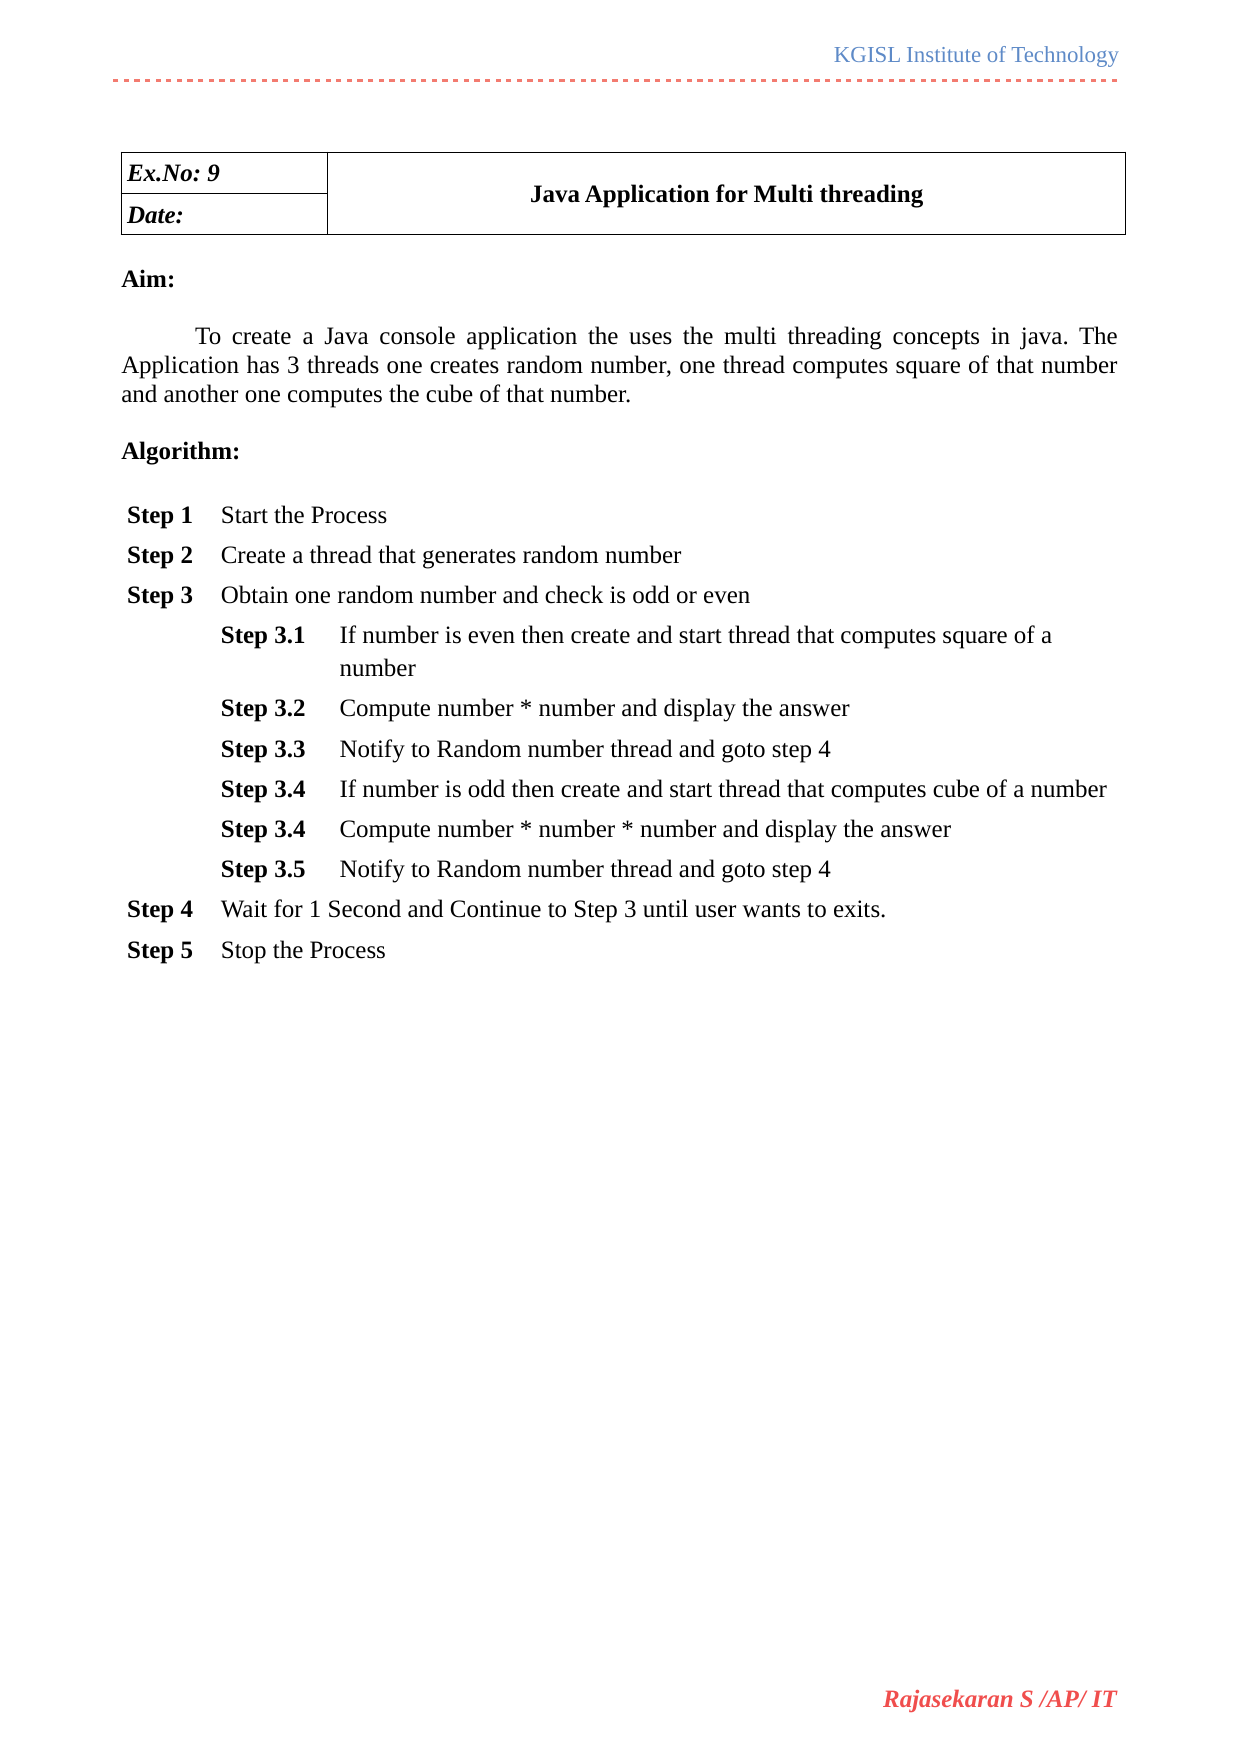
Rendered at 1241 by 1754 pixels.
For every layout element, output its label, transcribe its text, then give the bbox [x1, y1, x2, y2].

table_header Start the Process [215, 494, 1126, 534]
table_cell Notify to Random number thread and goto step 4 [334, 849, 1126, 889]
table_cell [121, 728, 215, 768]
table_cell Step 4 [121, 889, 215, 929]
table_cell Notify to Random number thread and goto step 4 [334, 728, 1126, 768]
table_cell Date: [122, 194, 327, 234]
table_cell Obtain one random number and check is odd or even [215, 574, 1126, 614]
table_cell If number is odd then create and start thread that computes cube of a number [334, 768, 1126, 808]
table_cell Step 3.3 [215, 728, 333, 768]
table_cell Step 3 [121, 574, 215, 614]
text To create a Java console application the uses the multi threading concepts in java. The Application has 3 threads one creates random number, one thread computes square of that number and another one computes the cube of that number. [121, 321, 1119, 408]
table_cell Step 3.5 [215, 849, 333, 889]
text Aim: [121, 264, 1119, 293]
table_header Ex.No: 9 [122, 153, 327, 193]
table_cell Step 5 [121, 929, 215, 969]
table_cell Step 3.4 [215, 809, 333, 849]
table_cell If number is even then create and start thread that computes square of a number [334, 615, 1126, 688]
table_header Step 1 [121, 494, 215, 534]
table_cell Compute number * number * number and display the answer [334, 809, 1126, 849]
table_cell Wait for 1 Second and Continue to Step 3 until user wants to exits. [215, 889, 1126, 929]
table_cell Step 3.1 [215, 615, 333, 688]
table_cell [121, 615, 215, 688]
table_cell Step 3.4 [215, 768, 333, 808]
table_cell Step 3.2 [215, 688, 333, 728]
text Algorithm: [121, 436, 1119, 465]
table_cell [121, 768, 215, 808]
table_cell [121, 849, 215, 889]
table_header Java Application for Multi threading [328, 153, 1125, 234]
table_cell Compute number * number and display the answer [334, 688, 1126, 728]
table_cell [121, 809, 215, 849]
table_cell Create a thread that generates random number [215, 534, 1126, 574]
table_cell Stop the Process [215, 929, 1126, 969]
table_cell Step 2 [121, 534, 215, 574]
table_cell [121, 688, 215, 728]
